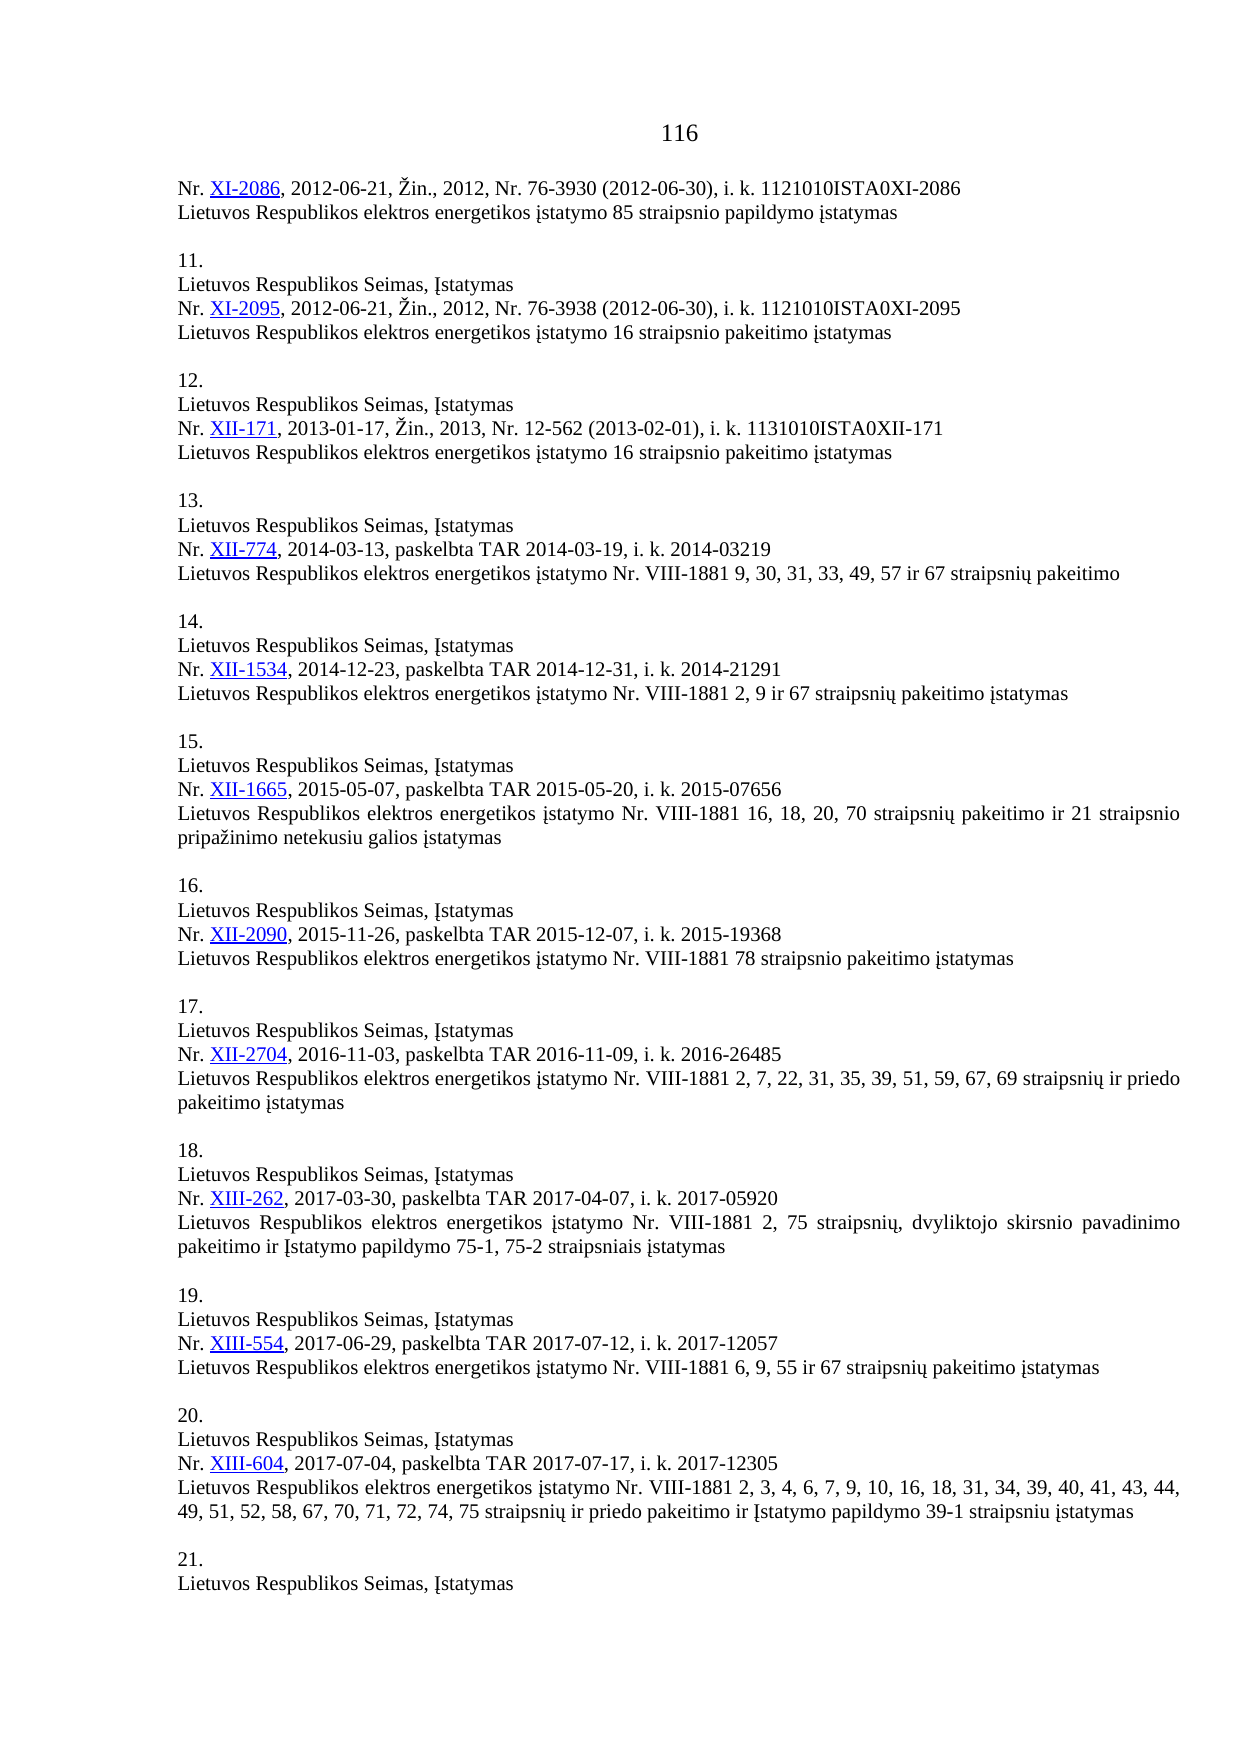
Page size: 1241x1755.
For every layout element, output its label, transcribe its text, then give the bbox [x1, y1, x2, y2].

text Lietuvos Respublikos elektros energetikos įstatymo 85 straipsnio papildymo įstatymas [177, 200, 1181, 224]
text Nr. XII-2090, 2015-11-26, paskelbta TAR 2015-12-07, i. k. 2015-19368 [177, 922, 1181, 946]
text Nr. XIII-604, 2017-07-04, paskelbta TAR 2017-07-17, i. k. 2017-12305 [177, 1451, 1181, 1475]
text Nr. XII-2704, 2016-11-03, paskelbta TAR 2016-11-09, i. k. 2016-26485 [177, 1042, 1181, 1066]
text 21. [177, 1547, 1181, 1571]
text Lietuvos Respublikos Seimas, Įstatymas [177, 1427, 1181, 1451]
text Lietuvos Respublikos elektros energetikos įstatymo Nr. VIII-1881 78 straipsnio pakeitimo įstatymas [177, 946, 1181, 970]
text 18. [177, 1138, 1181, 1162]
text Nr. XI-2095, 2012-06-21, Žin., 2012, Nr. 76-3938 (2012-06-30), i. k. 1121010ISTA0XI-2095 [177, 296, 1181, 320]
text Lietuvos Respublikos Seimas, Įstatymas [177, 1018, 1181, 1042]
text Nr. XIII-262, 2017-03-30, paskelbta TAR 2017-04-07, i. k. 2017-05920 [177, 1186, 1181, 1210]
text Nr. XII-774, 2014-03-13, paskelbta TAR 2014-03-19, i. k. 2014-03219 [177, 537, 1181, 561]
text Lietuvos Respublikos Seimas, Įstatymas [177, 272, 1181, 296]
text 20. [177, 1403, 1181, 1427]
text Lietuvos Respublikos Seimas, Įstatymas [177, 897, 1181, 922]
text Lietuvos Respublikos elektros energetikos įstatymo Nr. VIII-1881 9, 30, 31, 33, 49, 57 ir 67 straipsnių pakeitimo [177, 561, 1181, 585]
text Nr. XII-171, 2013-01-17, Žin., 2013, Nr. 12-562 (2013-02-01), i. k. 1131010ISTA0XII-171 [177, 416, 1181, 440]
text Lietuvos Respublikos Seimas, Įstatymas [177, 1307, 1181, 1331]
text 11. [177, 248, 1181, 272]
text Nr. XI-2086, 2012-06-21, Žin., 2012, Nr. 76-3930 (2012-06-30), i. k. 1121010ISTA0XI-2086 [177, 176, 1181, 200]
text 15. [177, 729, 1181, 753]
text Lietuvos Respublikos Seimas, Įstatymas [177, 633, 1181, 657]
text 16. [177, 873, 1181, 897]
text Lietuvos Respublikos elektros energetikos įstatymo Nr. VIII-1881 2, 75 straipsnių, dvyliktojo skirsnio pavadinimo pakeitimo ir Įstatymo papildymo 75-1, 75-2 straipsniais įstatymas [177, 1210, 1181, 1258]
text Lietuvos Respublikos elektros energetikos įstatymo Nr. VIII-1881 2, 9 ir 67 straipsnių pakeitimo įstatymas [177, 681, 1181, 705]
text Lietuvos Respublikos elektros energetikos įstatymo Nr. VIII-1881 16, 18, 20, 70 straipsnių pakeitimo ir 21 straipsnio pripažinimo netekusiu galios įstatymas [177, 801, 1181, 849]
text Lietuvos Respublikos elektros energetikos įstatymo Nr. VIII-1881 6, 9, 55 ir 67 straipsnių pakeitimo įstatymas [177, 1355, 1181, 1379]
text Lietuvos Respublikos Seimas, Įstatymas [177, 392, 1181, 416]
text Nr. XIII-554, 2017-06-29, paskelbta TAR 2017-07-12, i. k. 2017-12057 [177, 1331, 1181, 1355]
text 14. [177, 609, 1181, 633]
text Lietuvos Respublikos Seimas, Įstatymas [177, 1571, 1181, 1595]
text 12. [177, 368, 1181, 392]
text Nr. XII-1665, 2015-05-07, paskelbta TAR 2015-05-20, i. k. 2015-07656 [177, 777, 1181, 801]
text 19. [177, 1282, 1181, 1307]
text Nr. XII-1534, 2014-12-23, paskelbta TAR 2014-12-31, i. k. 2014-21291 [177, 657, 1181, 681]
text Lietuvos Respublikos Seimas, Įstatymas [177, 753, 1181, 777]
text Lietuvos Respublikos Seimas, Įstatymas [177, 1162, 1181, 1186]
text Lietuvos Respublikos Seimas, Įstatymas [177, 512, 1181, 537]
text 17. [177, 994, 1181, 1018]
text 13. [177, 488, 1181, 512]
text Lietuvos Respublikos elektros energetikos įstatymo Nr. VIII-1881 2, 3, 4, 6, 7, 9, 10, 16, 18, 31, 34, 39, 40, 41, 43, 44, 49, 51, 52, 58, 67, 70, 71, 72, 74, 75 straipsnių ir priedo pakeitimo ir Įstatymo papildymo 39-1 straipsniu įstatymas [177, 1475, 1181, 1523]
text Lietuvos Respublikos elektros energetikos įstatymo Nr. VIII-1881 2, 7, 22, 31, 35, 39, 51, 59, 67, 69 straipsnių ir priedo pakeitimo įstatymas [177, 1066, 1181, 1114]
text Lietuvos Respublikos elektros energetikos įstatymo 16 straipsnio pakeitimo įstatymas [177, 320, 1181, 344]
text Lietuvos Respublikos elektros energetikos įstatymo 16 straipsnio pakeitimo įstatymas [177, 440, 1181, 464]
